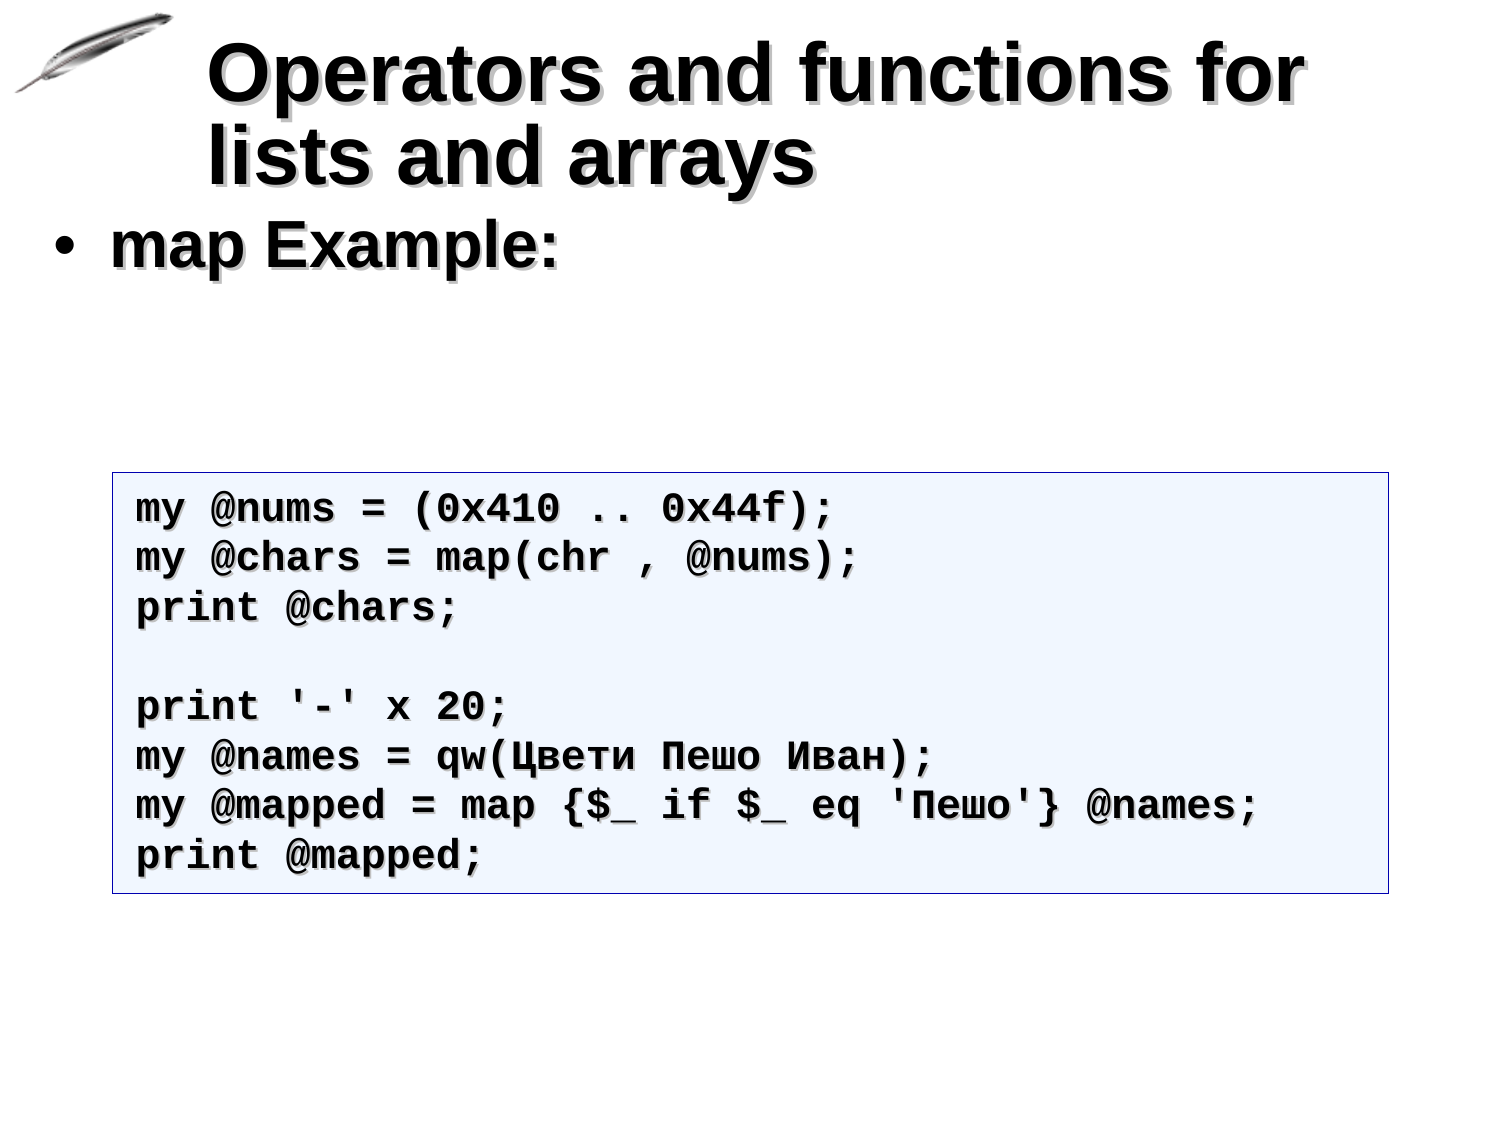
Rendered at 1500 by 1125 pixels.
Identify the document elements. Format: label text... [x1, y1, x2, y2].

list map Example: [53, 207, 1447, 1084]
text_box my @nums = (0x410 .. 0x44f); my @chars = map(chr , @nums); print @chars; print '-' x 20; my @names = qw(Цвети Пешо Иван); my @mapped = map {$_ if $_ eq 'Пешо'} @names; print @mapped; [112, 472, 1388, 893]
picture [11, 11, 179, 95]
title Operators and functions for lists and arrays [206, 0, 1418, 207]
